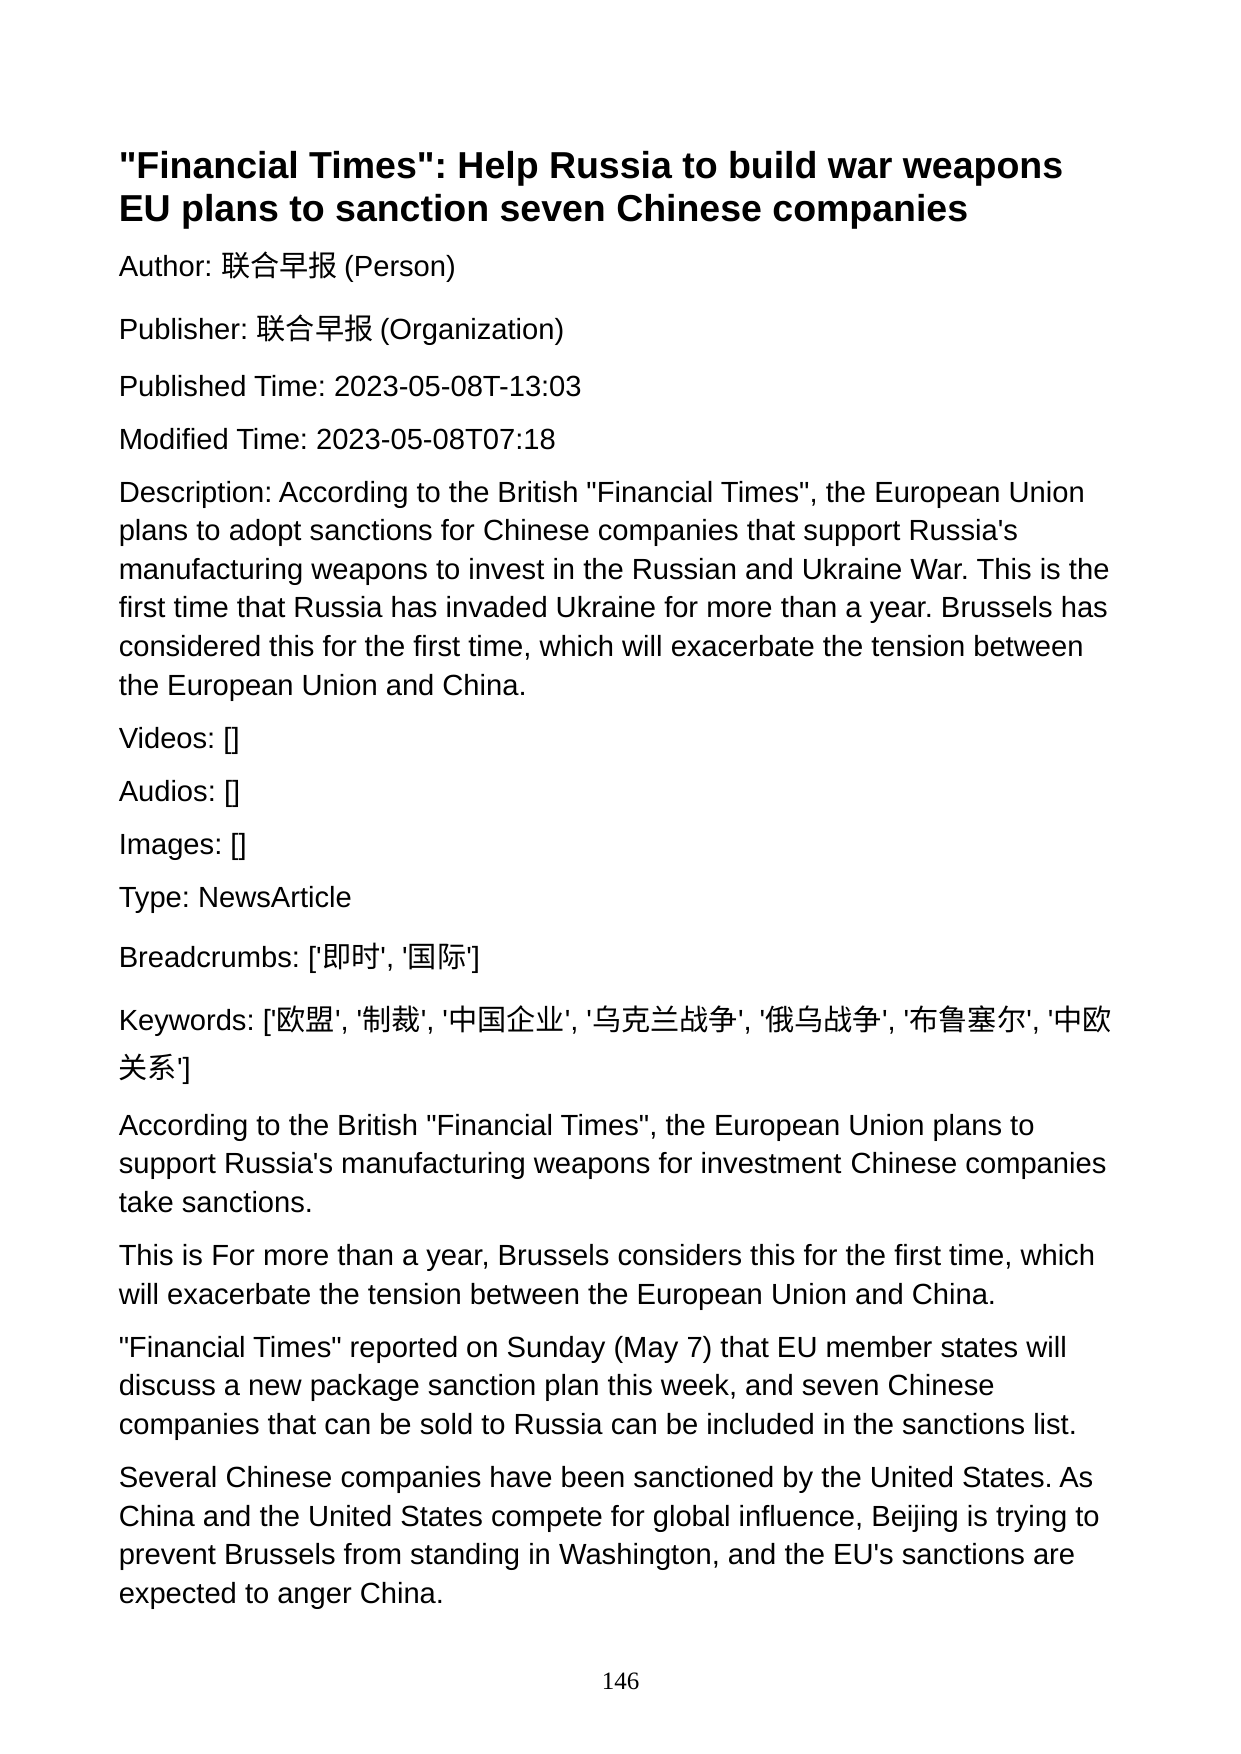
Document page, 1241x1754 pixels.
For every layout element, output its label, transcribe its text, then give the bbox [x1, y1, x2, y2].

text Images: [] [118, 827, 1122, 860]
text Modified Time: 2023-05-08T07:18 [118, 422, 1122, 455]
subtitle "Financial Times": Help Russia to build war weapons EU plans to sanction seven Chinese companies [118, 143, 1122, 230]
text Breadcrumbs: ['即时', '国际'] [118, 933, 1122, 975]
text Published Time: 2023-05-08T-13:03 [118, 368, 1122, 402]
text Audios: [] [118, 774, 1122, 807]
text Author: 联合早报 (Person) [118, 242, 1122, 284]
text According to the British "Financial Times", the European Union plans to support Russia's manufacturing weapons for investment Chinese companies take sanctions. [118, 1108, 1122, 1218]
text Keywords: ['欧盟', '制裁', '中国企业', '乌克兰战争', '俄乌战争', '布鲁塞尔', '中欧关系'] [118, 996, 1122, 1087]
text Videos: [] [118, 721, 1122, 754]
text Several Chinese companies have been sanctioned by the United States. As China and the United States compete for global influence, Beijing is trying to prevent Brussels from standing in Washington, and the EU's sanctions are expected to anger China. [118, 1460, 1122, 1609]
text Type: NewsArticle [118, 880, 1122, 913]
text Publisher: 联合早报 (Organization) [118, 305, 1122, 348]
text Description: According to the British "Financial Times", the European Union plans to adopt sanctions for Chinese companies that support Russia's manufacturing weapons to invest in the Russian and Ukraine War. This is the first time that Russia has invaded Ukraine for more than a year. Brussels has considered this for the first time, which will exacerbate the tension between the European Union and China. [118, 475, 1122, 701]
text This is For more than a year, Brussels considers this for the first time, which will exacerbate the tension between the European Union and China. [118, 1238, 1122, 1310]
text "Financial Times" reported on Sunday (May 7) that EU member states will discuss a new package sanction plan this week, and seven Chinese companies that can be sold to Russia can be included in the sanctions list. [118, 1330, 1122, 1440]
